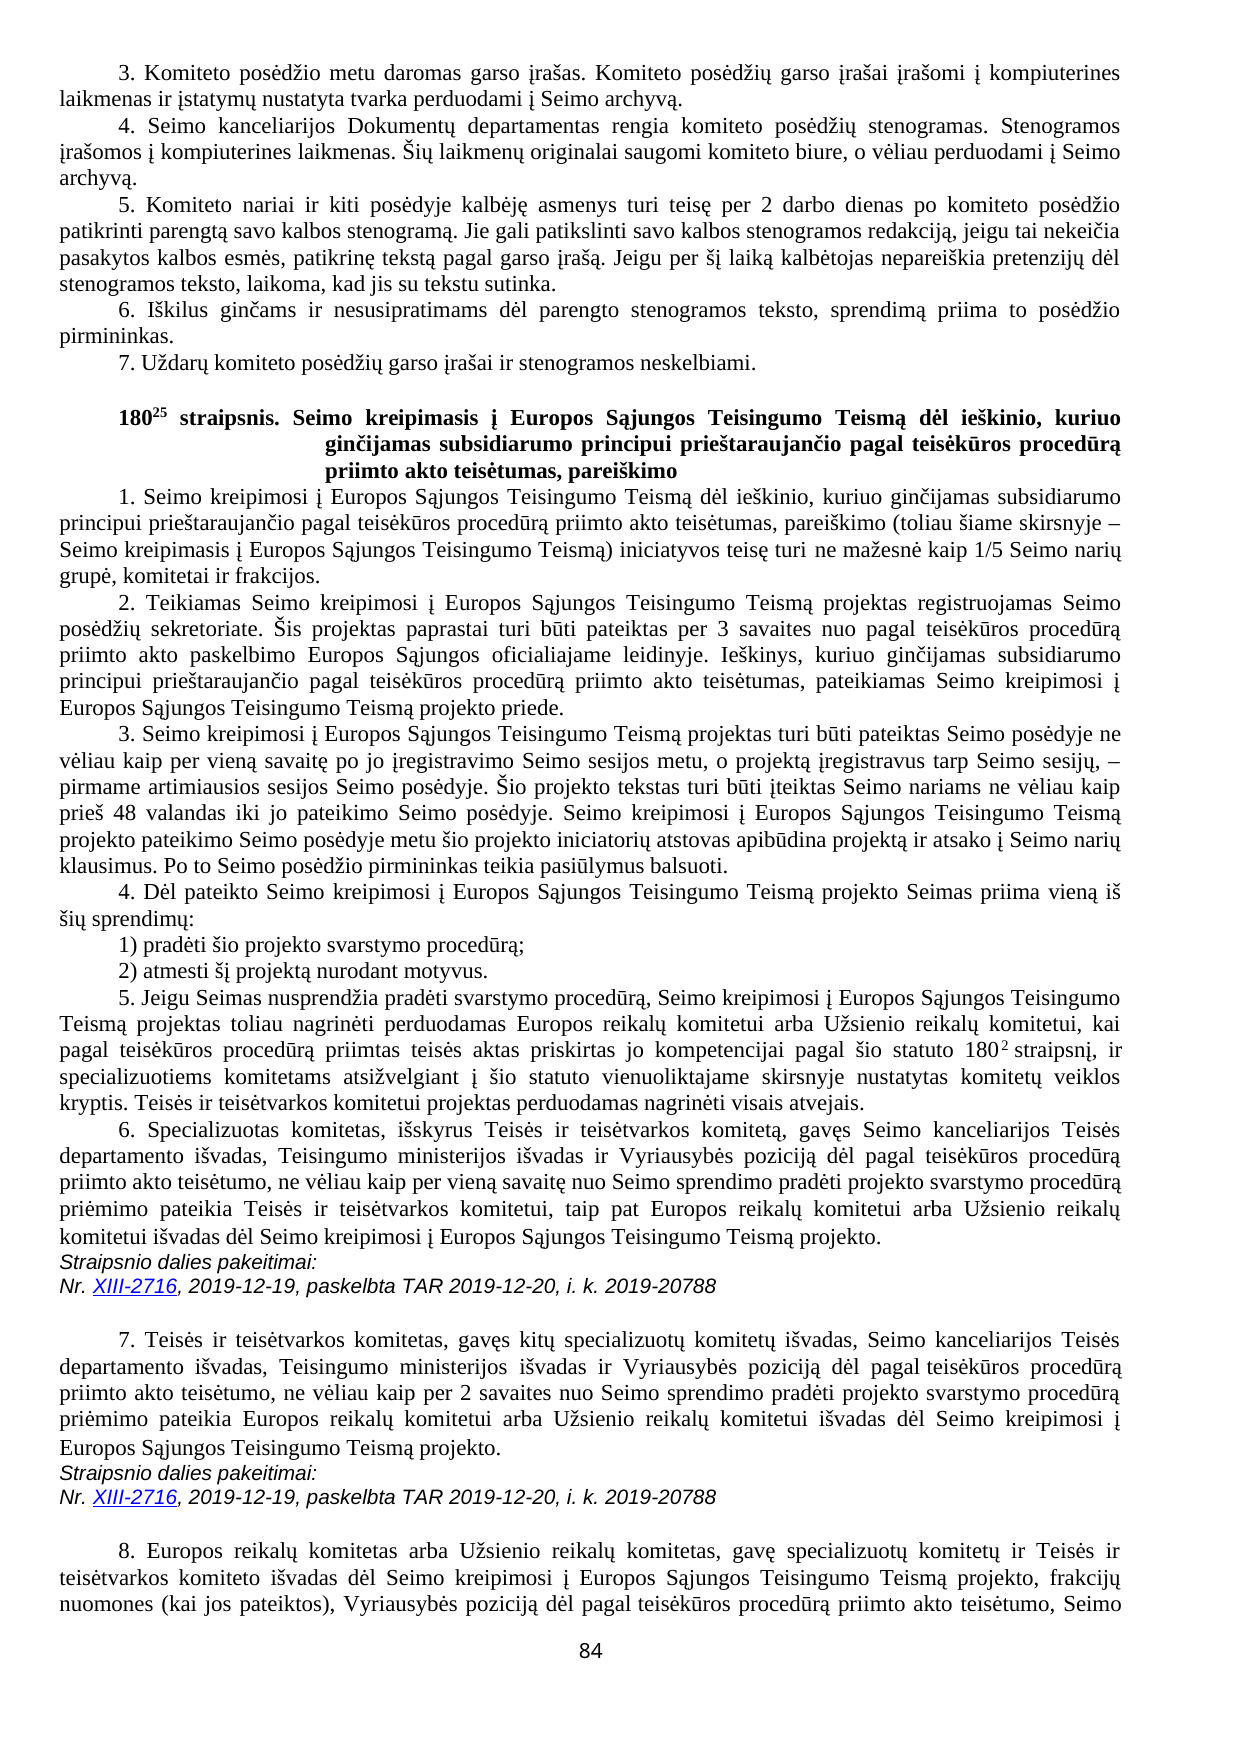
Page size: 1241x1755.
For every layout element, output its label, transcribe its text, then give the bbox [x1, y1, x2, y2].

text 18025 straipsnis. Seimo kreipimasis į Europos Sąjungos Teisingumo Teismą dėl ieškinio, kuriuo ginčijamas subsidiarumo principui prieštaraujančio pagal teisėkūros procedūrą priimto akto teisėtumas, pareiškimo [118, 404, 1122, 483]
text 6. Iškilus ginčams ir nesusipratimams dėl parengto stenogramos teksto, sprendimą priima to posėdžio pirmininkas. [59, 296, 1122, 349]
text 2. Teikiamas Seimo kreipimosi į Europos Sąjungos Teisingumo Teismą projektas registruojamas Seimo posėdžių sekretoriate. Šis projektas paprastai turi būti pateiktas per 3 savaites nuo pagal teisėkūros procedūrą priimto akto paskelbimo Europos Sąjungos oficialiajame leidinyje. Ieškinys, kuriuo ginčijamas subsidiarumo principui prieštaraujančio pagal teisėkūros procedūrą priimto akto teisėtumas, pateikiamas Seimo kreipimosi į Europos Sąjungos Teisingumo Teismą projekto priede. [59, 588, 1122, 720]
text 7. Teisės ir teisėtvarkos komitetas, gavęs kitų specializuotų komitetų išvadas, Seimo kanceliarijos Teisės departamento išvadas, Teisingumo ministerijos išvadas ir Vyriausybės poziciją dėl pagal teisėkūros procedūrą priimto akto teisėtumo, ne vėliau kaip per 2 savaites nuo Seimo sprendimo pradėti projekto svarstymo procedūrą priėmimo pateikia Europos reikalų komitetui arba Užsienio reikalų komitetui išvadas dėl Seimo kreipimosi į Europos Sąjungos Teisingumo Teismą projekto. [59, 1326, 1122, 1461]
text 5. Komiteto nariai ir kiti posėdyje kalbėję asmenys turi teisę per 2 darbo dienas po komiteto posėdžio patikrinti parengtą savo kalbos stenogramą. Jie gali patikslinti savo kalbos stenogramos redakciją, jeigu tai nekeičia pasakytos kalbos esmės, patikrinę tekstą pagal garso įrašą. Jeigu per šį laiką kalbėtojas nepareiškia pretenzijų dėl stenogramos teksto, laikoma, kad jis su tekstu sutinka. [59, 191, 1122, 296]
text Straipsnio dalies pakeitimai: [59, 1461, 1122, 1484]
text 1) pradėti šio projekto svarstymo procedūrą; [59, 931, 1122, 957]
text Nr. XIII-2716, 2019-12-19, paskelbta TAR 2019-12-20, i. k. 2019-20788 [59, 1274, 1122, 1298]
text 2) atmesti šį projektą nurodant motyvus. [59, 957, 1122, 984]
text Straipsnio dalies pakeitimai: [59, 1250, 1122, 1274]
text 8. Europos reikalų komitetas arba Užsienio reikalų komitetas, gavę specializuotų komitetų ir Teisės ir teisėtvarkos komiteto išvadas dėl Seimo kreipimosi į Europos Sąjungos Teisingumo Teismą projekto, frakcijų nuomones (kai jos pateiktos), Vyriausybės poziciją dėl pagal teisėkūros procedūrą priimto akto teisėtumo, Seimo [59, 1537, 1122, 1616]
text Nr. XIII-2716, 2019-12-19, paskelbta TAR 2019-12-20, i. k. 2019-20788 [59, 1484, 1122, 1508]
text 6. Specializuotas komitetas, išskyrus Teisės ir teisėtvarkos komitetą, gavęs Seimo kanceliarijos Teisės departamento išvadas, Teisingumo ministerijos išvadas ir Vyriausybės poziciją dėl pagal teisėkūros procedūrą priimto akto teisėtumo, ne vėliau kaip per vieną savaitę nuo Seimo sprendimo pradėti projekto svarstymo procedūrą priėmimo pateikia Teisės ir teisėtvarkos komitetui, taip pat Europos reikalų komitetui arba Užsienio reikalų komitetui išvadas dėl Seimo kreipimosi į Europos Sąjungos Teisingumo Teismą projekto. [59, 1116, 1122, 1250]
text 4. Seimo kanceliarijos Dokumentų departamentas rengia komiteto posėdžių stenogramas. Stenogramos įrašomos į kompiuterines laikmenas. Šių laikmenų originalai saugomi komiteto biure, o vėliau perduodami į Seimo archyvą. [59, 112, 1122, 191]
text 4. Dėl pateikto Seimo kreipimosi į Europos Sąjungos Teisingumo Teismą projekto Seimas priima vieną iš šių sprendimų: [59, 878, 1122, 931]
text 3. Komiteto posėdžio metu daromas garso įrašas. Komiteto posėdžių garso įrašai įrašomi į kompiuterines laikmenas ir įstatymų nustatyta tvarka perduodami į Seimo archyvą. [59, 59, 1122, 112]
text 3. Seimo kreipimosi į Europos Sąjungos Teisingumo Teismą projektas turi būti pateiktas Seimo posėdyje ne vėliau kaip per vieną savaitę po jo įregistravimo Seimo sesijos metu, o projektą įregistravus tarp Seimo sesijų, – pirmame artimiausios sesijos Seimo posėdyje. Šio projekto tekstas turi būti įteiktas Seimo nariams ne vėliau kaip prieš 48 valandas iki jo pateikimo Seimo posėdyje. Seimo kreipimosi į Europos Sąjungos Teisingumo Teismą projekto pateikimo Seimo posėdyje metu šio projekto iniciatorių atstovas apibūdina projektą ir atsako į Seimo narių klausimus. Po to Seimo posėdžio pirmininkas teikia pasiūlymus balsuoti. [59, 720, 1122, 878]
text 5. Jeigu Seimas nusprendžia pradėti svarstymo procedūrą, Seimo kreipimosi į Europos Sąjungos Teisingumo Teismą projektas toliau nagrinėti perduodamas Europos reikalų komitetui arba Užsienio reikalų komitetui, kai pagal teisėkūros procedūrą priimtas teisės aktas priskirtas jo kompetencijai pagal šio statuto 1802 straipsnį, ir specializuotiems komitetams atsižvelgiant į šio statuto vienuoliktajame skirsnyje nustatytas komitetų veiklos kryptis. Teisės ir teisėtvarkos komitetui projektas perduodamas nagrinėti visais atvejais. [59, 984, 1122, 1116]
text 1. Seimo kreipimosi į Europos Sąjungos Teisingumo Teismą dėl ieškinio, kuriuo ginčijamas subsidiarumo principui prieštaraujančio pagal teisėkūros procedūrą priimto akto teisėtumas, pareiškimo (toliau šiame skirsnyje – Seimo kreipimasis į Europos Sąjungos Teisingumo Teismą) iniciatyvos teisę turi ne mažesnė kaip 1/5 Seimo narių grupė, komitetai ir frakcijos. [59, 483, 1122, 588]
text 7. Uždarų komiteto posėdžių garso įrašai ir stenogramos neskelbiami. [59, 349, 1122, 375]
